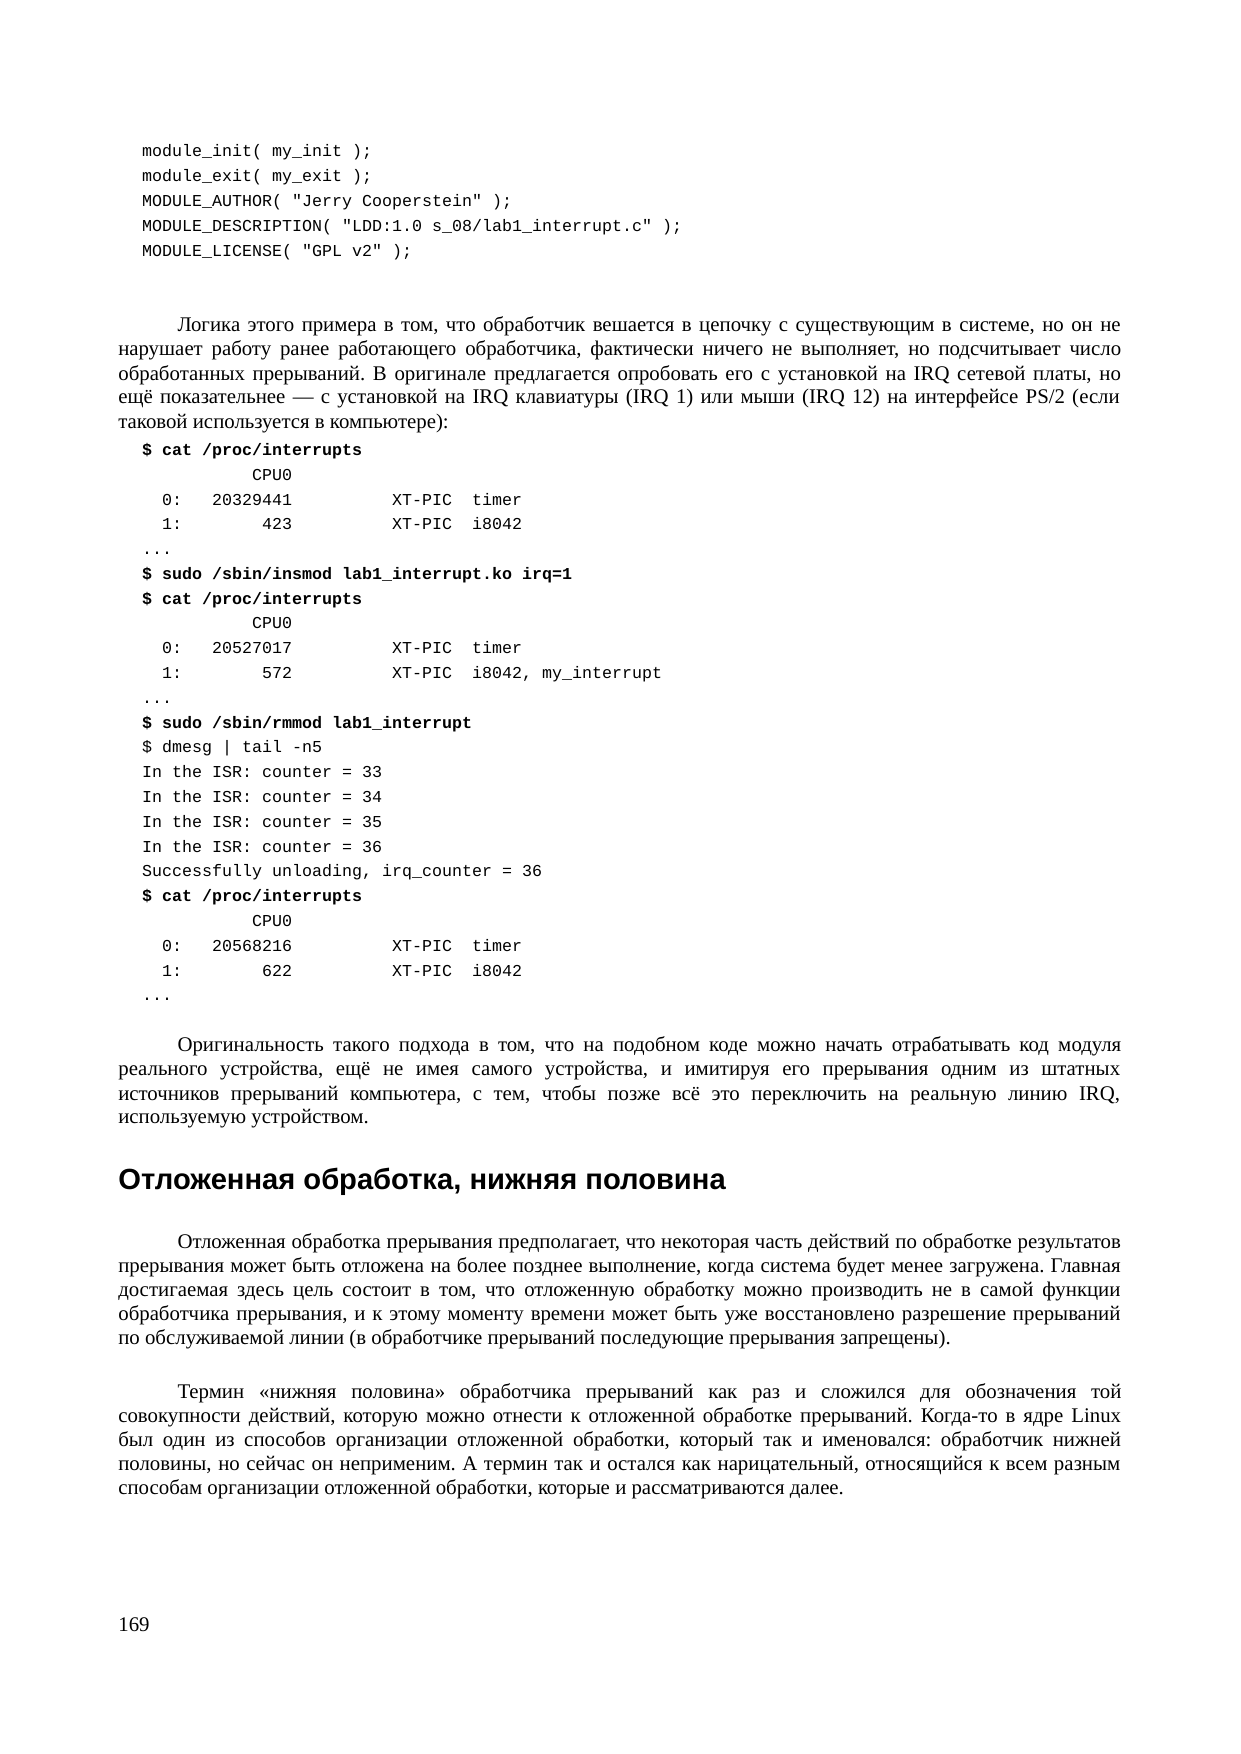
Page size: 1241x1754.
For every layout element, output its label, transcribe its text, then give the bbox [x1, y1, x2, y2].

text Логика этого примера в том, что обработчик вешается в цепочку с существующим в системе, но он не нарушает работу ранее работающего обработчика, фактически ничего не выполняет, но подсчитывает число обработанных прерываний. В оригинале предлагается опробовать его с установкой на IRQ сетевой платы, но ещё показательнее — с установкой на IRQ клавиатуры (IRQ 1) или мыши (IRQ 12) на интерфейсе PS/2 (если таковой используется в компьютере): [118, 312, 1122, 433]
text In the ISR: counter = 34 [142, 788, 1122, 807]
text 0: 20329441 XT-PIC timer [142, 491, 1122, 510]
text 1: 423 XT-PIC i8042 [142, 516, 1122, 535]
text module_init( my_init ); [142, 143, 1122, 162]
text $ cat /proc/interrupts [142, 441, 1122, 460]
text Оригинальность такого подхода в том, что на подобном коде можно начать отрабатывать код модуля реального устройства, ещё не имея самого устройства, и имитируя его прерывания одним из штатных источников прерываний компьютера, с тем, чтобы позже всё это переключить на реальную линию IRQ, используемую устройством. [118, 1032, 1122, 1128]
text MODULE_AUTHOR( "Jerry Cooperstein" ); [142, 192, 1122, 211]
text CPU0 [142, 466, 1122, 485]
text $ cat /proc/interrupts [142, 590, 1122, 609]
text CPU0 [142, 615, 1122, 634]
text ... [142, 541, 1122, 559]
text 0: 20568216 XT-PIC timer [142, 937, 1122, 956]
text MODULE_LICENSE( "GPL v2" ); [142, 242, 1122, 261]
text Термин «нижняя половина» обработчика прерываний как раз и сложился для обозначения той совокупности действий, которую можно отнести к отложенной обработке прерываний. Когда-то в ядре Linux был один из способов организации отложенной обработки, который так и именовался: обработчик нижней половины, но сейчас он неприменим. А термин так и остался как нарицательный, относящийся к всем разным способам организации отложенной обработки, которые и рассматриваются далее. [118, 1379, 1122, 1499]
text module_exit( my_exit ); [142, 168, 1122, 187]
text $ sudo /sbin/insmod lab1_interrupt.ko irq=1 [142, 565, 1122, 584]
subtitle Отложенная обработка, нижняя половина [118, 1162, 1122, 1196]
text Отложенная обработка прерывания предполагает, что некоторая часть действий по обработке результатов прерывания может быть отложена на более позднее выполнение, когда система будет менее загружена. Главная достигаемая здесь цель состоит в том, что отложенную обработку можно производить не в самой функции обработчика прерывания, и к этому моменту времени может быть уже восстановлено разрешение прерываний по обслуживаемой линии (в обработчике прерываний последующие прерывания запрещены). [118, 1229, 1122, 1349]
text 0: 20527017 XT-PIC timer [142, 640, 1122, 659]
text In the ISR: counter = 36 [142, 838, 1122, 857]
text In the ISR: counter = 35 [142, 813, 1122, 832]
text CPU0 [142, 912, 1122, 931]
text ... [142, 987, 1122, 1006]
text Successfully unloading, irq_counter = 36 [142, 863, 1122, 882]
text MODULE_DESCRIPTION( "LDD:1.0 s_08/lab1_interrupt.c" ); [142, 217, 1122, 236]
text 1: 572 XT-PIC i8042, my_interrupt [142, 664, 1122, 683]
text $ sudo /sbin/rmmod lab1_interrupt [142, 714, 1122, 733]
text $ dmesg | tail -n5 [142, 739, 1122, 758]
text In the ISR: counter = 33 [142, 764, 1122, 783]
text 1: 622 XT-PIC i8042 [142, 962, 1122, 981]
text $ cat /proc/interrupts [142, 888, 1122, 907]
text ... [142, 689, 1122, 708]
